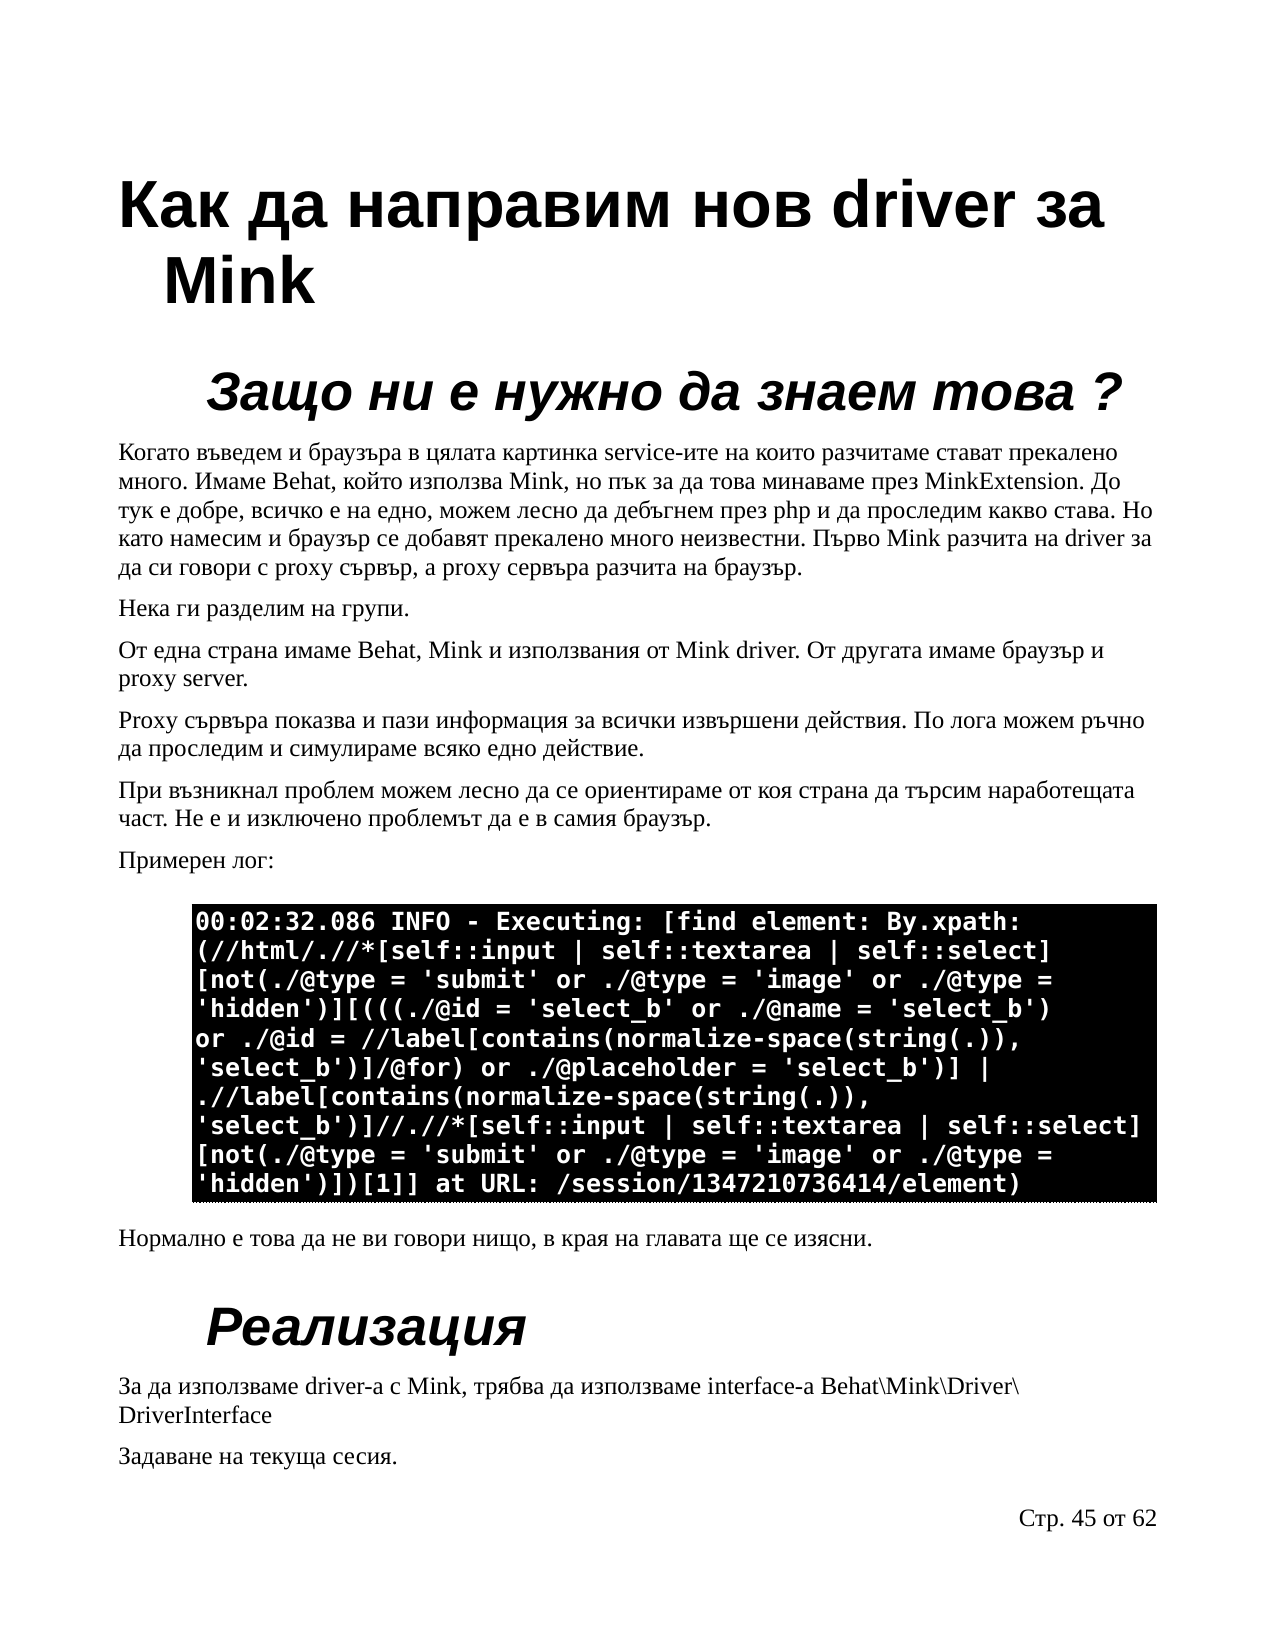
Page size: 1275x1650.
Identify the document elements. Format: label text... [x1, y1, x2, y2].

text За да използваме driver-а с Mink, трябва да използваме interface-а Behat\Mink\Driver\DriverInterface [118, 1371, 1157, 1429]
text Нормално е това да не ви говори нищо, в края на главата ще се изясни. [118, 1223, 1157, 1252]
text Нека ги разделим на групи. [118, 593, 1157, 622]
subtitle Как да направим нов driver за Mink [118, 164, 1157, 318]
subtitle Реализация [206, 1294, 1157, 1356]
text Когато въведем и браузъра в цялата картинка service-ите на които разчитаме стават прекалено много. Имаме Behat, който използва Mink, но пък за да това минаваме през MinkExtension. До тук е добре, всичко е на едно, можем лесно да дебъгнем през php и да проследим какво става. Но като намесим и браузър се добавят прекалено много неизвестни. Първо Mink разчита на driver за да си говори с proxy сървър, а proxy сервъра разчита на браузър. [118, 437, 1157, 581]
text Задаване на текуща сесия. [118, 1441, 1157, 1470]
text От една страна имаме Behat, Mink и използвания от Mink driver. От другата имаме браузър и proxy server. [118, 635, 1157, 692]
subtitle Защо ни е нужно да знаем това ? [206, 360, 1157, 422]
text При възникнал проблем можем лесно да се ориентираме от коя страна да търсим наработещата част. Не е и изключено проблемът да е в самия браузър. [118, 775, 1157, 832]
text Примерен лог: [118, 845, 1157, 873]
text 00:02:32.086 INFO - Executing: [find element: By.xpath: (//html/.//*[self::input | self::textarea | self::select][not(./@type = 'submit' or ./@type = 'image' or ./@type = 'hidden')][(((./@id = 'select_b' or ./@name = 'select_b') or ./@id = //label[contains(normalize-space(string(.)), 'select_b')]/@for) or ./@placeholder = 'select_b')] | .//label[contains(normalize-space(string(.)), 'select_b')]//.//*[self::input | self::textarea | self::select][not(./@type = 'submit' or ./@type = 'image' or ./@type = 'hidden')])[1]] at URL: /session/1347210736414/element) [192, 904, 1157, 1202]
text Proxy сървъра показва и пази информация за всички извършени действия. По лога можем ръчно да проследим и симулираме всяко едно действие. [118, 705, 1157, 762]
